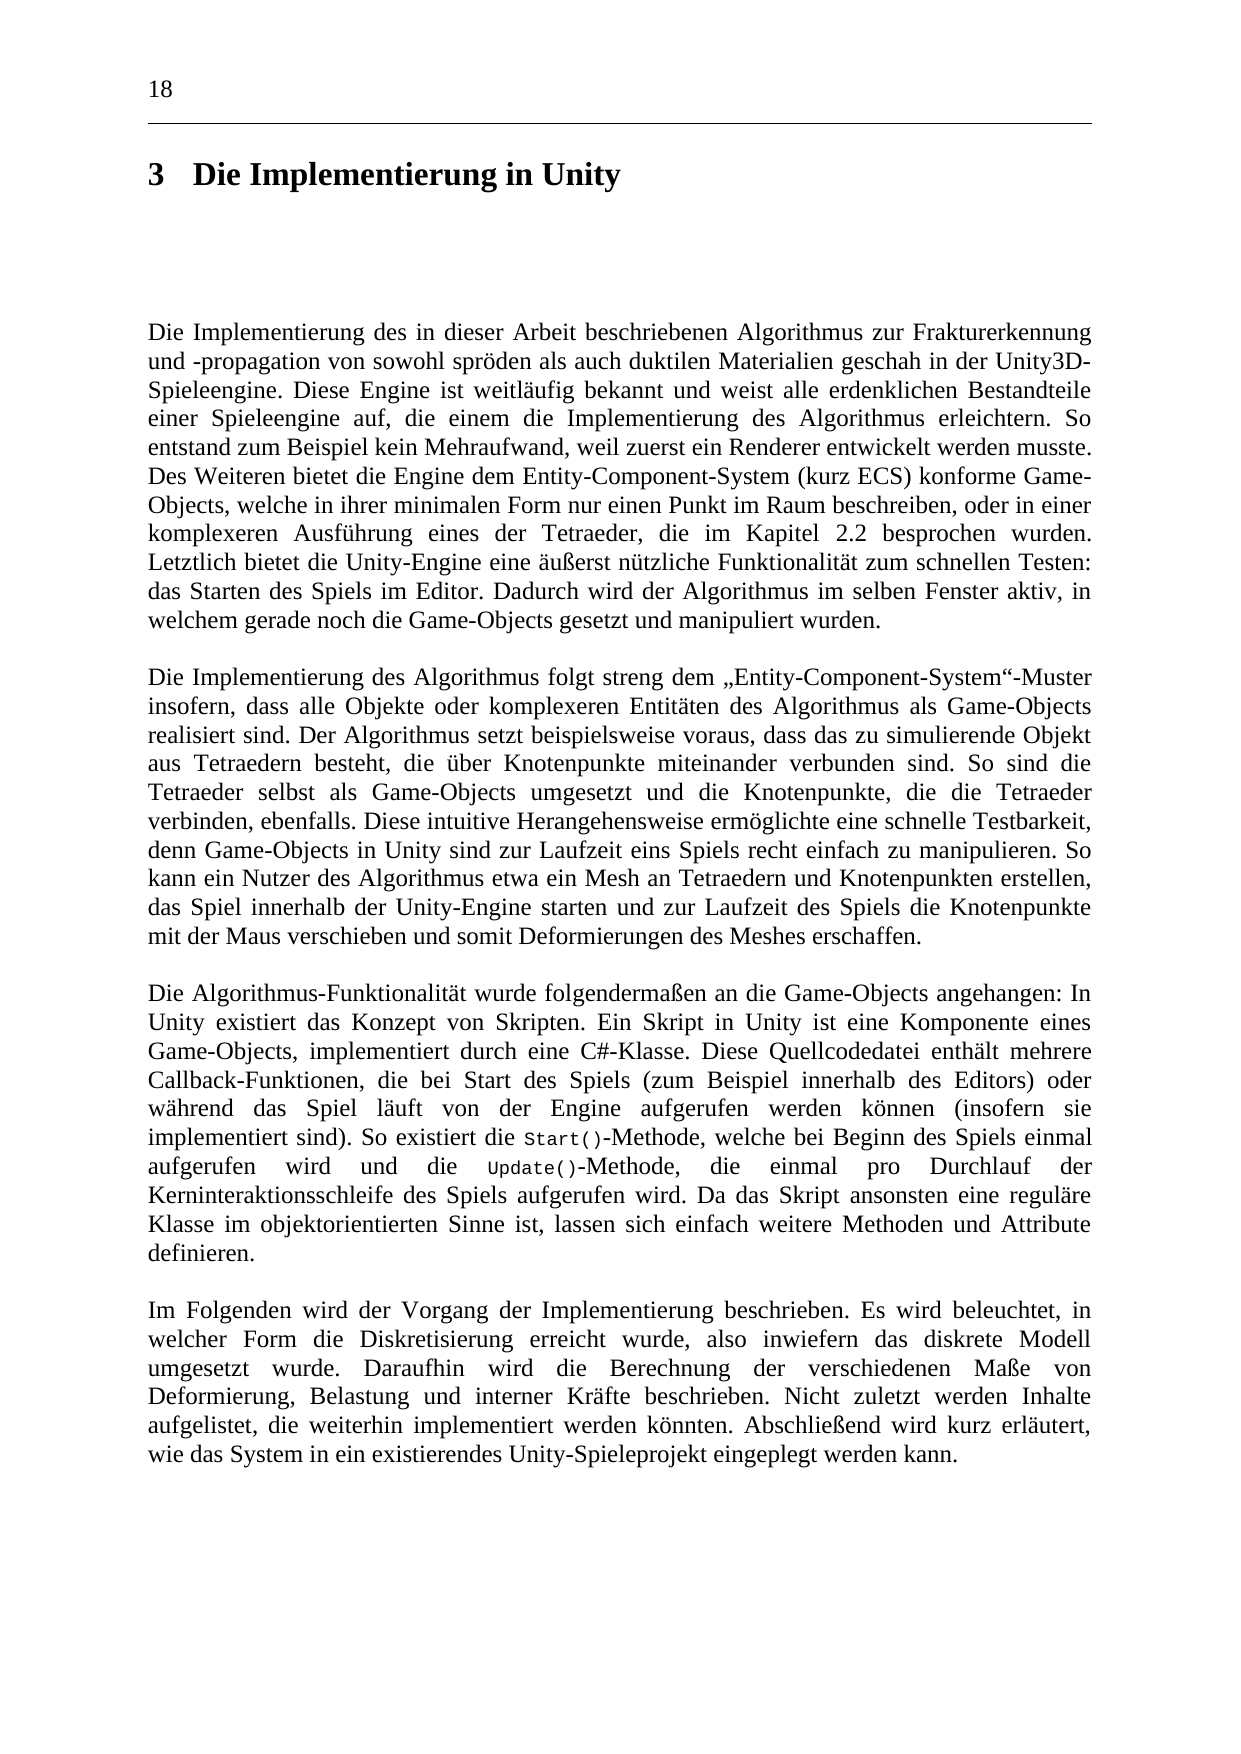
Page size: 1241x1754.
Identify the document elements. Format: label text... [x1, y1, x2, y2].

text Die Algorithmus-Funktionalität wurde folgendermaßen an die Game-Objects angehangen: In Unity existiert das Konzept von Skripten. Ein Skript in Unity ist eine Komponente eines Game-Objects, implementiert durch eine C#-Klasse. Diese Quellcodedatei enthält mehrere Callback-Funktionen, die bei Start des Spiels (zum Beispiel innerhalb des Editors) oder während das Spiel läuft von der Engine aufgerufen werden können (insofern sie implementiert sind). So existiert die Start()-Methode, welche bei Beginn des Spiels einmal aufgerufen wird und die Update()-Methode, die einmal pro Durchlauf der Kerninteraktionsschleife des Spiels aufgerufen wird. Da das Skript ansonsten eine reguläre Klasse im objektorientierten Sinne ist, lassen sich einfach weitere Methoden und Attribute definieren. [148, 978, 1092, 1266]
subtitle Die Implementierung in Unity [148, 154, 1092, 192]
text Die Implementierung des Algorithmus folgt streng dem „Entity-Component-System“-Muster insofern, dass alle Objekte oder komplexeren Entitäten des Algorithmus als Game-Objects realisiert sind. Der Algorithmus setzt beispielsweise voraus, dass das zu simulierende Objekt aus Tetraedern besteht, die über Knotenpunkte miteinander verbunden sind. So sind die Tetraeder selbst als Game-Objects umgesetzt und die Knotenpunkte, die die Tetraeder verbinden, ebenfalls. Diese intuitive Herangehensweise ermöglichte eine schnelle Testbarkeit, denn Game-Objects in Unity sind zur Laufzeit eins Spiels recht einfach zu manipulieren. So kann ein Nutzer des Algorithmus etwa ein Mesh an Tetraedern und Knotenpunkten erstellen, das Spiel innerhalb der Unity-Engine starten und zur Laufzeit des Spiels die Knotenpunkte mit der Maus verschieben und somit Deformierungen des Meshes erschaffen. [148, 662, 1092, 950]
text Im Folgenden wird der Vorgang der Implementierung beschrieben. Es wird beleuchtet, in welcher Form die Diskretisierung erreicht wurde, also inwiefern das diskrete Modell umgesetzt wurde. Daraufhin wird die Berechnung der verschiedenen Maße von Deformierung, Belastung und interner Kräfte beschrieben. Nicht zuletzt werden Inhalte aufgelistet, die weiterhin implementiert werden könnten. Abschließend wird kurz erläutert, wie das System in ein existierendes Unity-Spieleprojekt eingeplegt werden kann. [148, 1295, 1092, 1468]
text Die Implementierung des in dieser Arbeit beschriebenen Algorithmus zur Frakturerkennung und -propagation von sowohl spröden als auch duktilen Materialien geschah in der Unity3D-Spieleengine. Diese Engine ist weitläufig bekannt und weist alle erdenklichen Bestandteile einer Spieleengine auf, die einem die Implementierung des Algorithmus erleichtern. So entstand zum Beispiel kein Mehraufwand, weil zuerst ein Renderer entwickelt werden musste. Des Weiteren bietet die Engine dem Entity-Component-System (kurz ECS) konforme Game-Objects, welche in ihrer minimalen Form nur einen Punkt im Raum beschreiben, oder in einer komplexeren Ausführung eines der Tetraeder, die im Kapitel 2.2 besprochen wurden. Letztlich bietet die Unity-Engine eine äußerst nützliche Funktionalität zum schnellen Testen: das Starten des Spiels im Editor. Dadurch wird der Algorithmus im selben Fenster aktiv, in welchem gerade noch die Game-Objects gesetzt und manipuliert wurden. [148, 317, 1092, 633]
